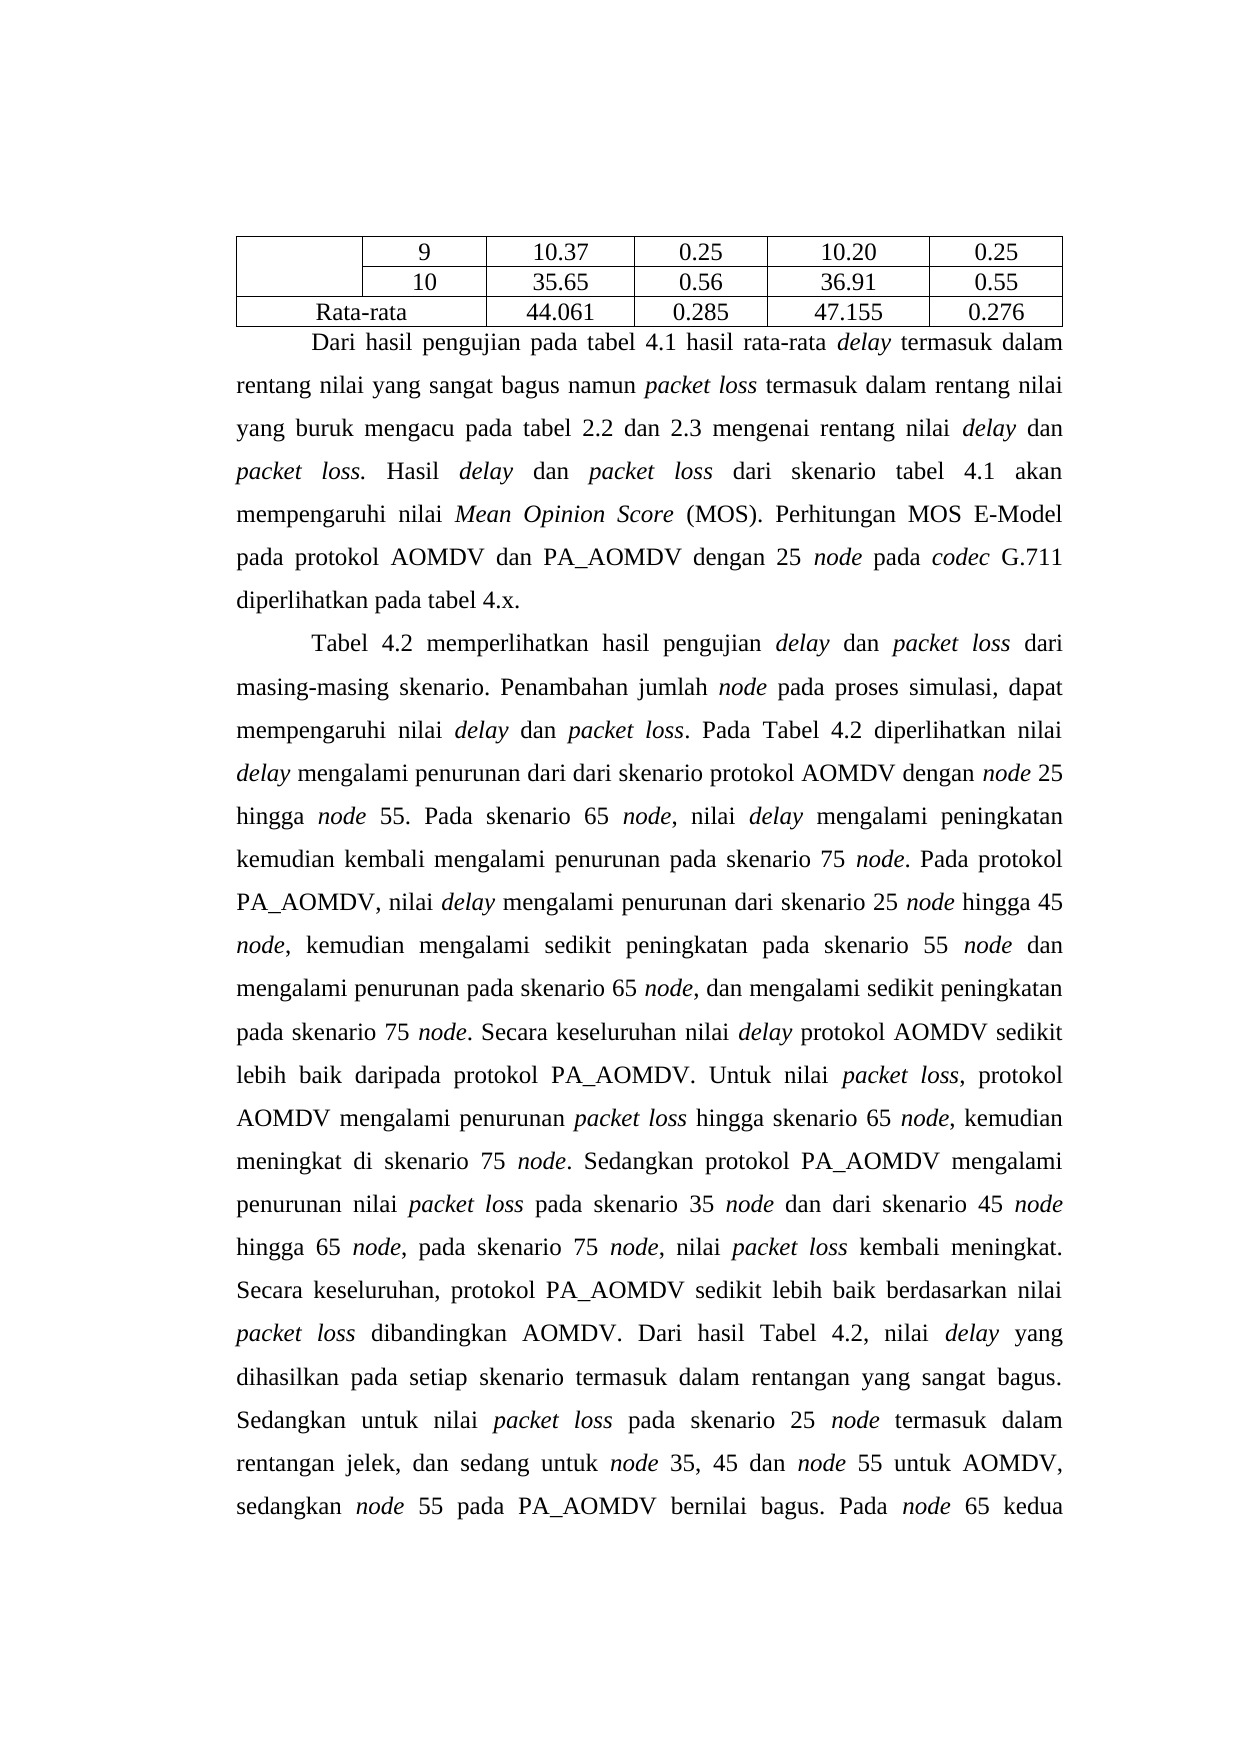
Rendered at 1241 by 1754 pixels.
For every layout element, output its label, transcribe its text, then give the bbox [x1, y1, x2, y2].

table_header [237, 237, 362, 296]
list Tabel 4.2 memperlihatkan hasil pengujian delay dan packet loss dari masing-masing skenario. Penambahan jumlah node pada proses simulasi, dapat mempengaruhi nilai delay dan packet loss. Pada Tabel 4.2 diperlihatkan nilai delay mengalami penurunan dari dari skenario protokol AOMDV dengan node 25 hingga node 55. Pada skenario 65 node, nilai delay mengalami peningkatan kemudian kembali mengalami penurunan pada skenario 75 node. Pada protokol PA_AOMDV, nilai delay mengalami penurunan dari skenario 25 node hingga 45 node, kemudian mengalami sedikit peningkatan pada skenario 55 node dan mengalami penurunan pada skenario 65 node, dan mengalami sedikit peningkatan pada skenario 75 node. Secara keseluruhan nilai delay protokol AOMDV sedikit lebih baik daripada protokol PA_AOMDV. Untuk nilai packet loss, protokol AOMDV mengalami penurunan packet loss hingga skenario 65 node, kemudian meningkat di skenario 75 node. Sedangkan protokol PA_AOMDV mengalami penurunan nilai packet loss pada skenario 35 node dan dari skenario 45 node hingga 65 node, pada skenario 75 node, nilai packet loss kembali meningkat. Secara keseluruhan, protokol PA_AOMDV sedikit lebih baik berdasarkan nilai packet loss dibandingkan AOMDV. Dari hasil Tabel 4.2, nilai delay yang dihasilkan pada setiap skenario termasuk dalam rentangan yang sangat bagus. Sedangkan untuk nilai packet loss pada skenario 25 node termasuk dalam rentangan jelek, dan sedang untuk node 35, 45 dan node 55 untuk AOMDV, sedangkan node 55 pada PA_AOMDV bernilai bagus. Pada node 65 kedua [236, 628, 1063, 1520]
list Dari hasil pengujian pada tabel 4.1 hasil rata-rata delay termasuk dalam rentang nilai yang sangat bagus namun packet loss termasuk dalam rentang nilai yang buruk mengacu pada tabel 2.2 dan 2.3 mengenai rentang nilai delay dan packet loss. Hasil delay dan packet loss dari skenario tabel 4.1 akan mempengaruhi nilai Mean Opinion Score (MOS). Perhitungan MOS E-Model pada protokol AOMDV dan PA_AOMDV dengan 25 node pada codec G.711 diperlihatkan pada tabel 4.x. [236, 327, 1063, 614]
table_cell 0.285 [635, 297, 767, 326]
table_cell 10.37 [487, 237, 634, 266]
table_cell 10.20 [768, 237, 929, 266]
table_cell 36.91 [768, 267, 929, 296]
table_cell 0.25 [635, 237, 767, 266]
table_cell 0.25 [930, 237, 1062, 266]
table_cell 0.276 [930, 297, 1062, 326]
table_cell 9 [363, 237, 486, 266]
table_cell 0.56 [635, 267, 767, 296]
table_cell 10 [363, 267, 486, 296]
table_cell 35.65 [487, 267, 634, 296]
table_cell 47.155 [768, 297, 929, 326]
table_cell 0.55 [930, 267, 1062, 296]
table_cell 44.061 [487, 297, 634, 326]
table_cell Rata-rata [237, 297, 486, 326]
